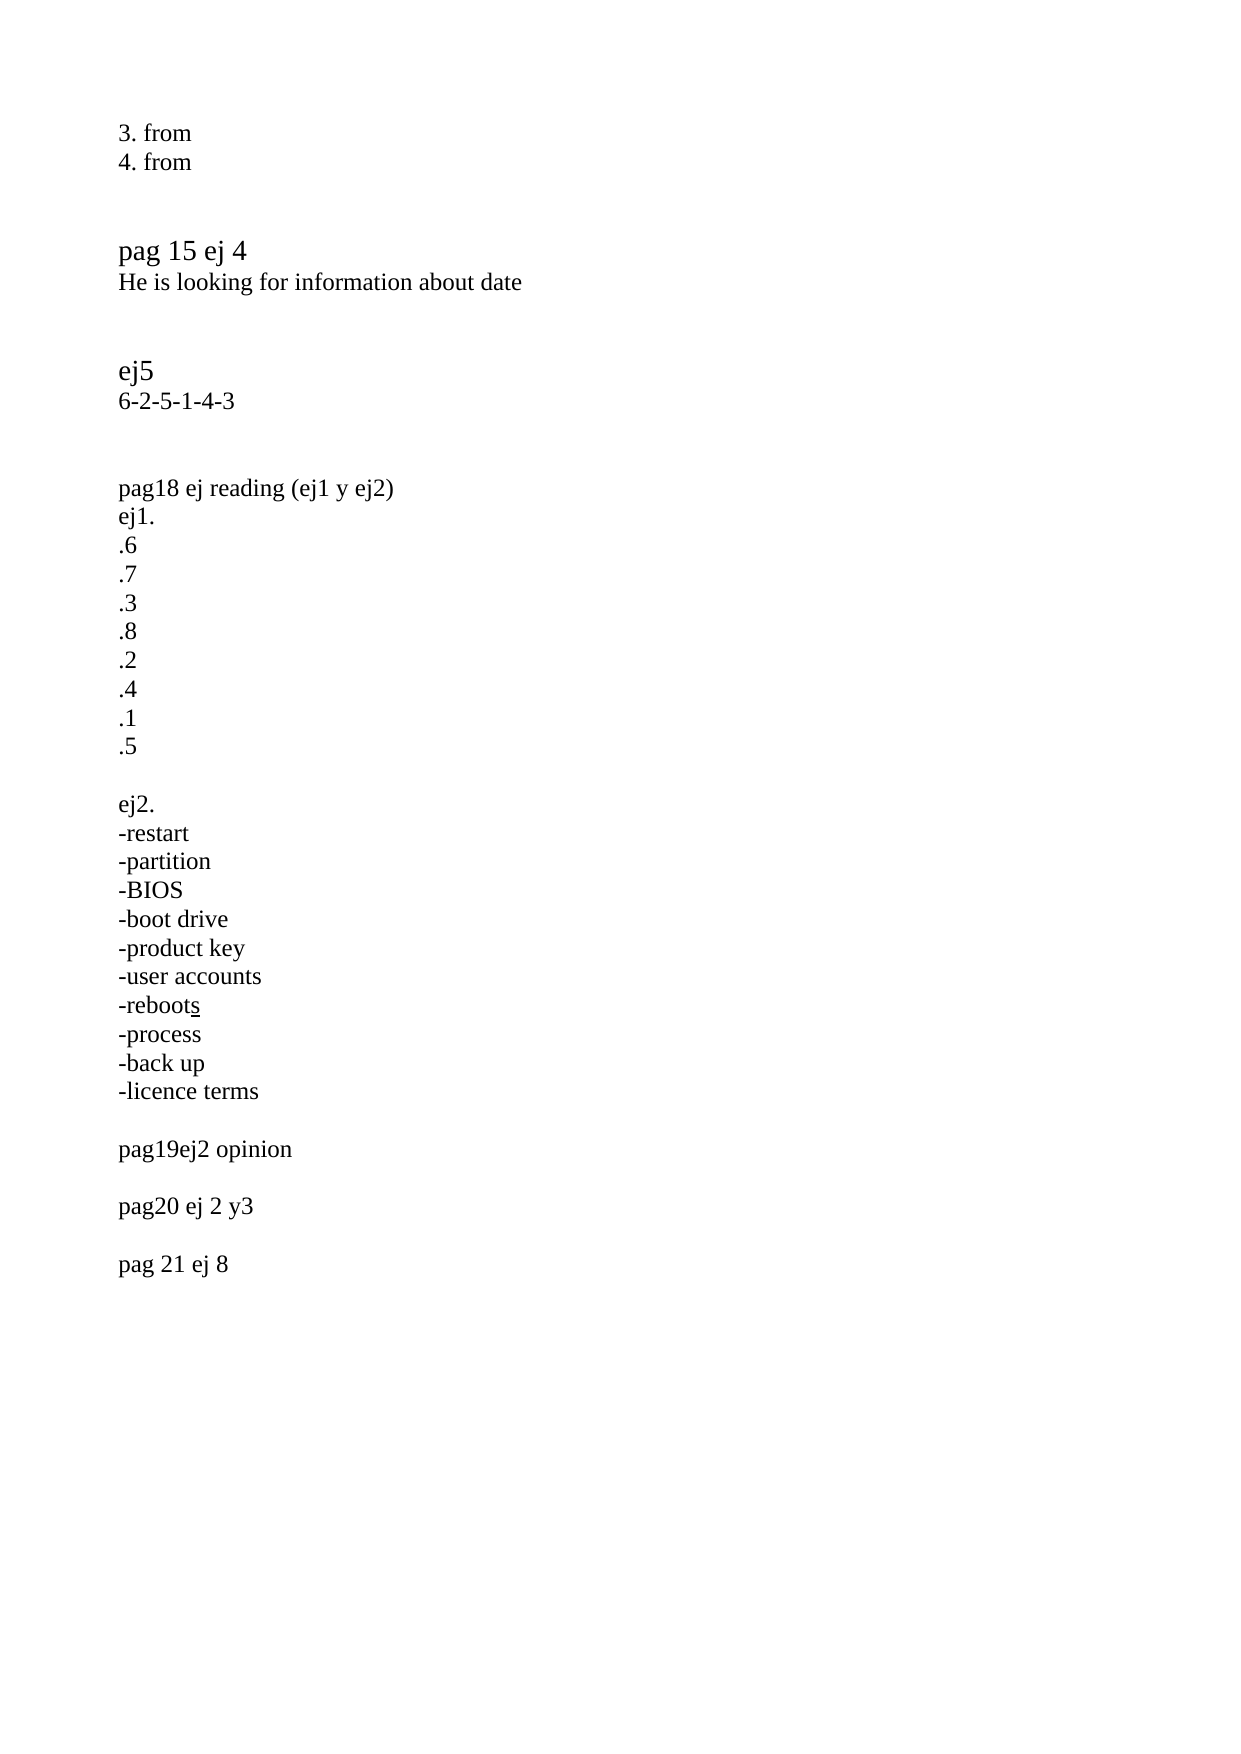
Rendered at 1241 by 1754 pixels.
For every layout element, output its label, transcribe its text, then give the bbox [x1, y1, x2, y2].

text pag19ej2 opinion [118, 1134, 1122, 1163]
text .1 [118, 703, 1122, 731]
text .7 [118, 559, 1122, 588]
text -BIOS [118, 875, 1122, 904]
text -restart [118, 818, 1122, 846]
text -back up [118, 1048, 1122, 1076]
text .5 [118, 731, 1122, 760]
text ej1. [118, 501, 1122, 530]
text ej5 [118, 353, 1122, 386]
text .8 [118, 616, 1122, 645]
text -licence terms [118, 1076, 1122, 1105]
text pag18 ej reading (ej1 y ej2) [118, 473, 1122, 501]
text 6-2-5-1-4-3 [118, 386, 1122, 415]
text -product key [118, 933, 1122, 961]
text pag 15 ej 4 [118, 233, 1122, 267]
text pag 21 ej 8 [118, 1249, 1122, 1278]
text ej2. [118, 789, 1122, 818]
text 3. from [118, 118, 1122, 147]
text 4. from [118, 147, 1122, 176]
text pag20 ej 2 y3 [118, 1191, 1122, 1220]
text -reboots [118, 990, 1122, 1019]
text .3 [118, 588, 1122, 616]
text .4 [118, 674, 1122, 703]
text He is looking for information about date [118, 267, 1122, 295]
text .6 [118, 530, 1122, 559]
text .2 [118, 645, 1122, 674]
text -process [118, 1019, 1122, 1048]
text -partition [118, 846, 1122, 875]
text -boot drive [118, 904, 1122, 933]
text -user accounts [118, 961, 1122, 990]
